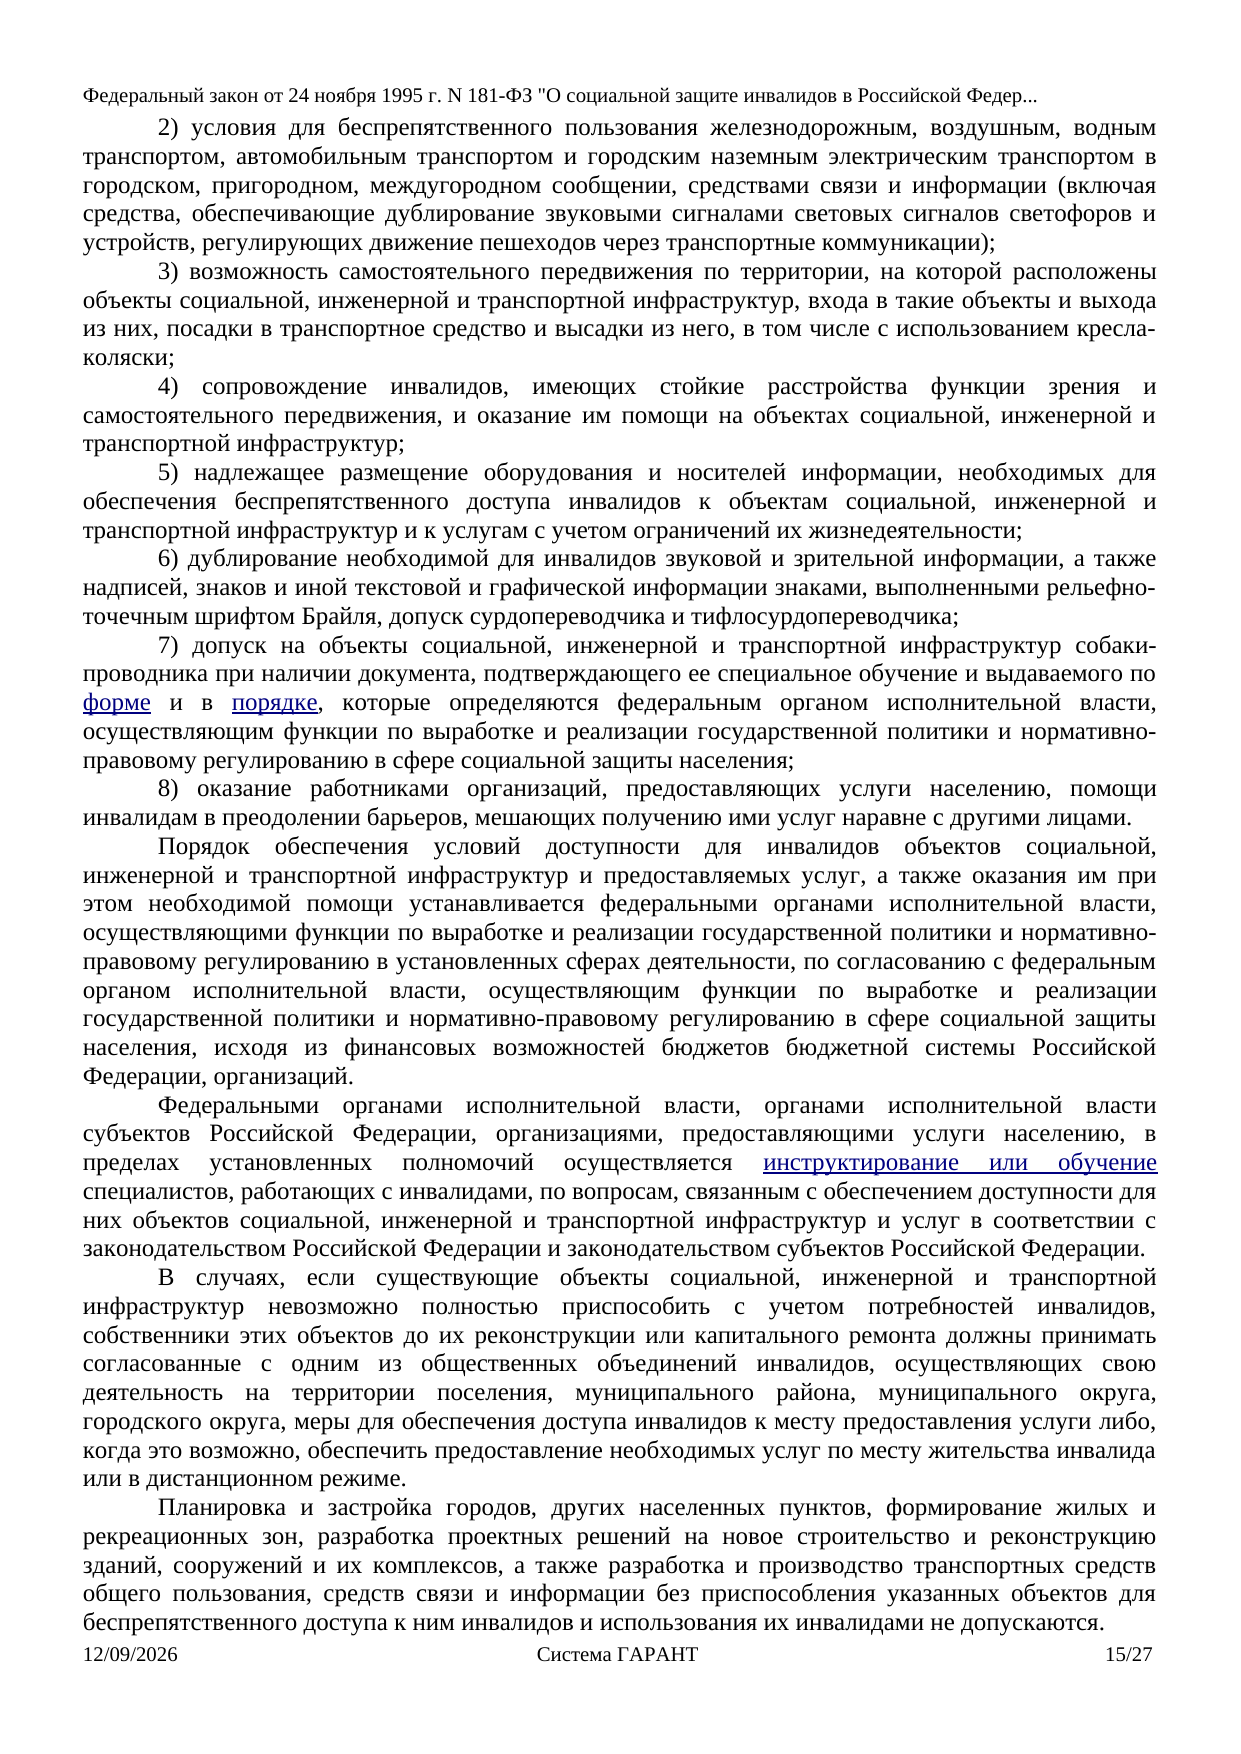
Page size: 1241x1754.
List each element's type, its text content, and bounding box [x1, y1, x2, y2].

text 6) дублирование необходимой для инвалидов звуковой и зрительной информации, а также надписей, знаков и иной текстовой и графической информации знаками, выполненными рельефно-точечным шрифтом Брайля, допуск сурдопереводчика и тифлосурдопереводчика; [83, 543, 1157, 630]
text 7) допуск на объекты социальной, инженерной и транспортной инфраструктур собаки-проводника при наличии документа, подтверждающего ее специальное обучение и выдаваемого по форме и в порядке, которые определяются федеральным органом исполнительной власти, осуществляющим функции по выработке и реализации государственной политики и нормативно-правовому регулированию в сфере социальной защиты населения; [83, 630, 1157, 773]
text 4) сопровождение инвалидов, имеющих стойкие расстройства функции зрения и самостоятельного передвижения, и оказание им помощи на объектах социальной, инженерной и транспортной инфраструктур; [83, 371, 1157, 457]
text 5) надлежащее размещение оборудования и носителей информации, необходимых для обеспечения беспрепятственного доступа инвалидов к объектам социальной, инженерной и транспортной инфраструктур и к услугам с учетом ограничений их жизнедеятельности; [83, 457, 1157, 543]
text Планировка и застройка городов, других населенных пунктов, формирование жилых и рекреационных зон, разработка проектных решений на новое строительство и реконструкцию зданий, сооружений и их комплексов, а также разработка и производство транспортных средств общего пользования, средств связи и информации без приспособления указанных объектов для беспрепятственного доступа к ним инвалидов и использования их инвалидами не допускаются. [83, 1492, 1157, 1636]
text Федеральными органами исполнительной власти, органами исполнительной власти субъектов Российской Федерации, организациями, предоставляющими услуги населению, в пределах установленных полномочий осуществляется инструктирование или обучение специалистов, работающих с инвалидами, по вопросам, связанным с обеспечением доступности для них объектов социальной, инженерной и транспортной инфраструктур и услуг в соответствии с законодательством Российской Федерации и законодательством субъектов Российской Федерации. [83, 1090, 1157, 1262]
text 8) оказание работниками организаций, предоставляющих услуги населению, помощи инвалидам в преодолении барьеров, мешающих получению ими услуг наравне с другими лицами. [83, 773, 1157, 831]
text 2) условия для беспрепятственного пользования железнодорожным, воздушным, водным транспортом, автомобильным транспортом и городским наземным электрическим транспортом в городском, пригородном, междугородном сообщении, средствами связи и информации (включая средства, обеспечивающие дублирование звуковыми сигналами световых сигналов светофоров и устройств, регулирующих движение пешеходов через транспортные коммуникации); [83, 112, 1157, 256]
text Порядок обеспечения условий доступности для инвалидов объектов социальной, инженерной и транспортной инфраструктур и предоставляемых услуг, а также оказания им при этом необходимой помощи устанавливается федеральными органами исполнительной власти, осуществляющими функции по выработке и реализации государственной политики и нормативно-правовому регулированию в установленных сферах деятельности, по согласованию с федеральным органом исполнительной власти, осуществляющим функции по выработке и реализации государственной политики и нормативно-правовому регулированию в сфере социальной защиты населения, исходя из финансовых возможностей бюджетов бюджетной системы Российской Федерации, организаций. [83, 831, 1157, 1090]
text В случаях, если существующие объекты социальной, инженерной и транспортной инфраструктур невозможно полностью приспособить с учетом потребностей инвалидов, собственники этих объектов до их реконструкции или капитального ремонта должны принимать согласованные с одним из общественных объединений инвалидов, осуществляющих свою деятельность на территории поселения, муниципального района, муниципального округа, городского округа, меры для обеспечения доступа инвалидов к месту предоставления услуги либо, когда это возможно, обеспечить предоставление необходимых услуг по месту жительства инвалида или в дистанционном режиме. [83, 1262, 1157, 1492]
text 3) возможность самостоятельного передвижения по территории, на которой расположены объекты социальной, инженерной и транспортной инфраструктур, входа в такие объекты и выхода из них, посадки в транспортное средство и высадки из него, в том числе с использованием кресла-коляски; [83, 256, 1157, 371]
